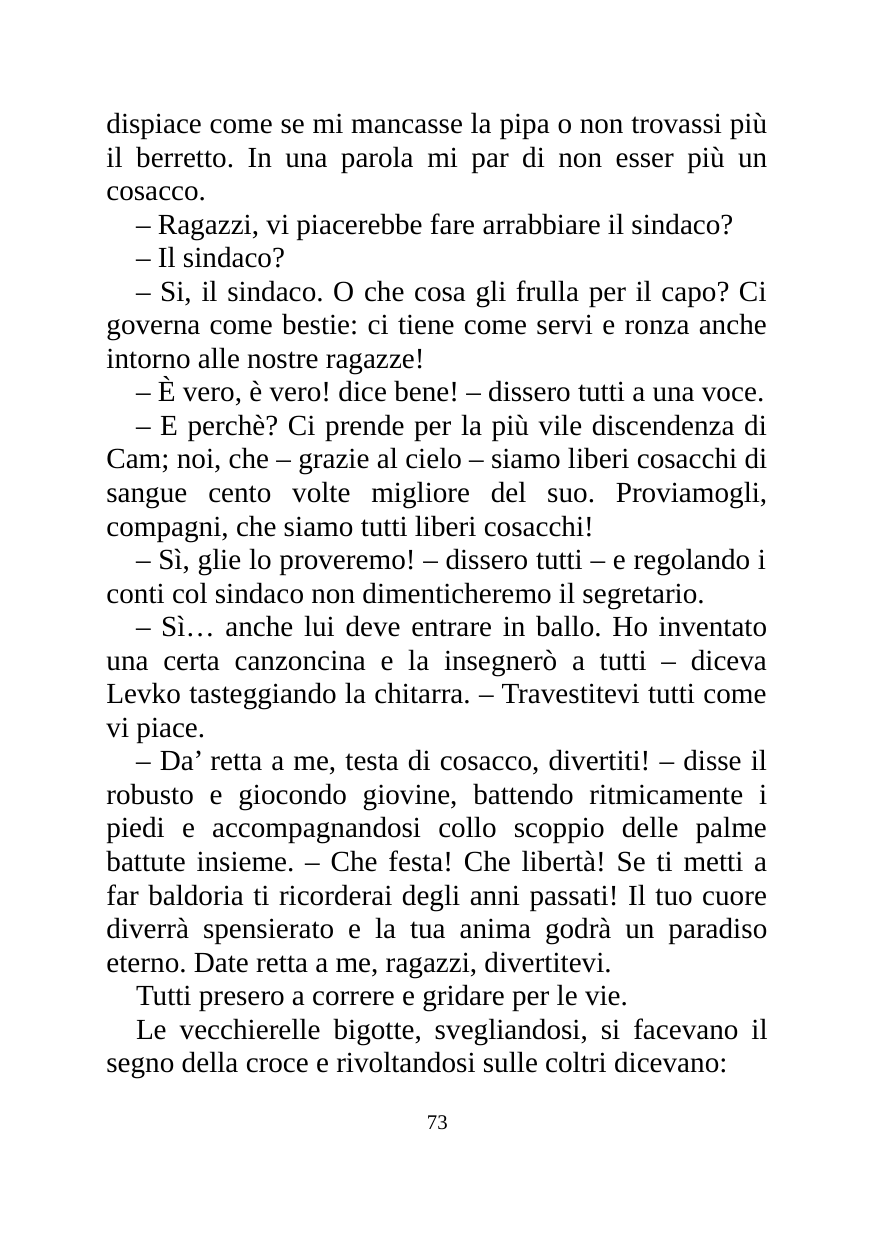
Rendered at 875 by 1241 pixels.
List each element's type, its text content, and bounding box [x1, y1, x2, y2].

text Le vecchierelle bigotte, svegliandosi, si facevano il segno della croce e rivoltandosi sulle coltri dicevano: [106, 1012, 768, 1079]
text – Sì, glie lo proveremo! – dissero tutti – e regolando i conti col sindaco non dimenticheremo il segretario. [106, 542, 768, 609]
text – Sì… anche lui deve entrare in ballo. Ho inventato una certa canzoncina e la insegnerò a tutti – diceva Levko tasteggiando la chitarra. – Travestitevi tutti come vi piace. [106, 609, 768, 743]
text – E perchè? Ci prende per la più vile discendenza di Cam; noi, che – grazie al cielo – siamo liberi cosacchi di sangue cento volte migliore del suo. Proviamogli, compagni, che siamo tutti liberi cosacchi! [106, 408, 768, 542]
text – Si, il sindaco. O che cosa gli frulla per il capo? Ci governa come bestie: ci tiene come servi e ronza anche intorno alle nostre ragazze! [106, 274, 768, 374]
text dispiace come se mi mancasse la pipa o non trovassi più il berretto. In una parola mi par di non esser più un cosacco. [106, 106, 768, 207]
text – Ragazzi, vi piacerebbe fare arrabbiare il sindaco? [106, 207, 768, 240]
text – Il sindaco? [106, 240, 768, 274]
text – Da’ retta a me, testa di cosacco, divertiti! – disse il robusto e giocondo giovine, battendo ritmicamente i piedi e accompagnandosi collo scoppio delle palme battute insieme. – Che festa! Che libertà! Se ti metti a far baldoria ti ricorderai degli anni passati! Il tuo cuore diverrà spensierato e la tua anima godrà un paradiso eterno. Date retta a me, ragazzi, divertitevi. [106, 743, 768, 978]
text – È vero, è vero! dice bene! – dissero tutti a una voce. [106, 374, 768, 408]
text Tutti presero a correre e gridare per le vie. [106, 978, 768, 1012]
